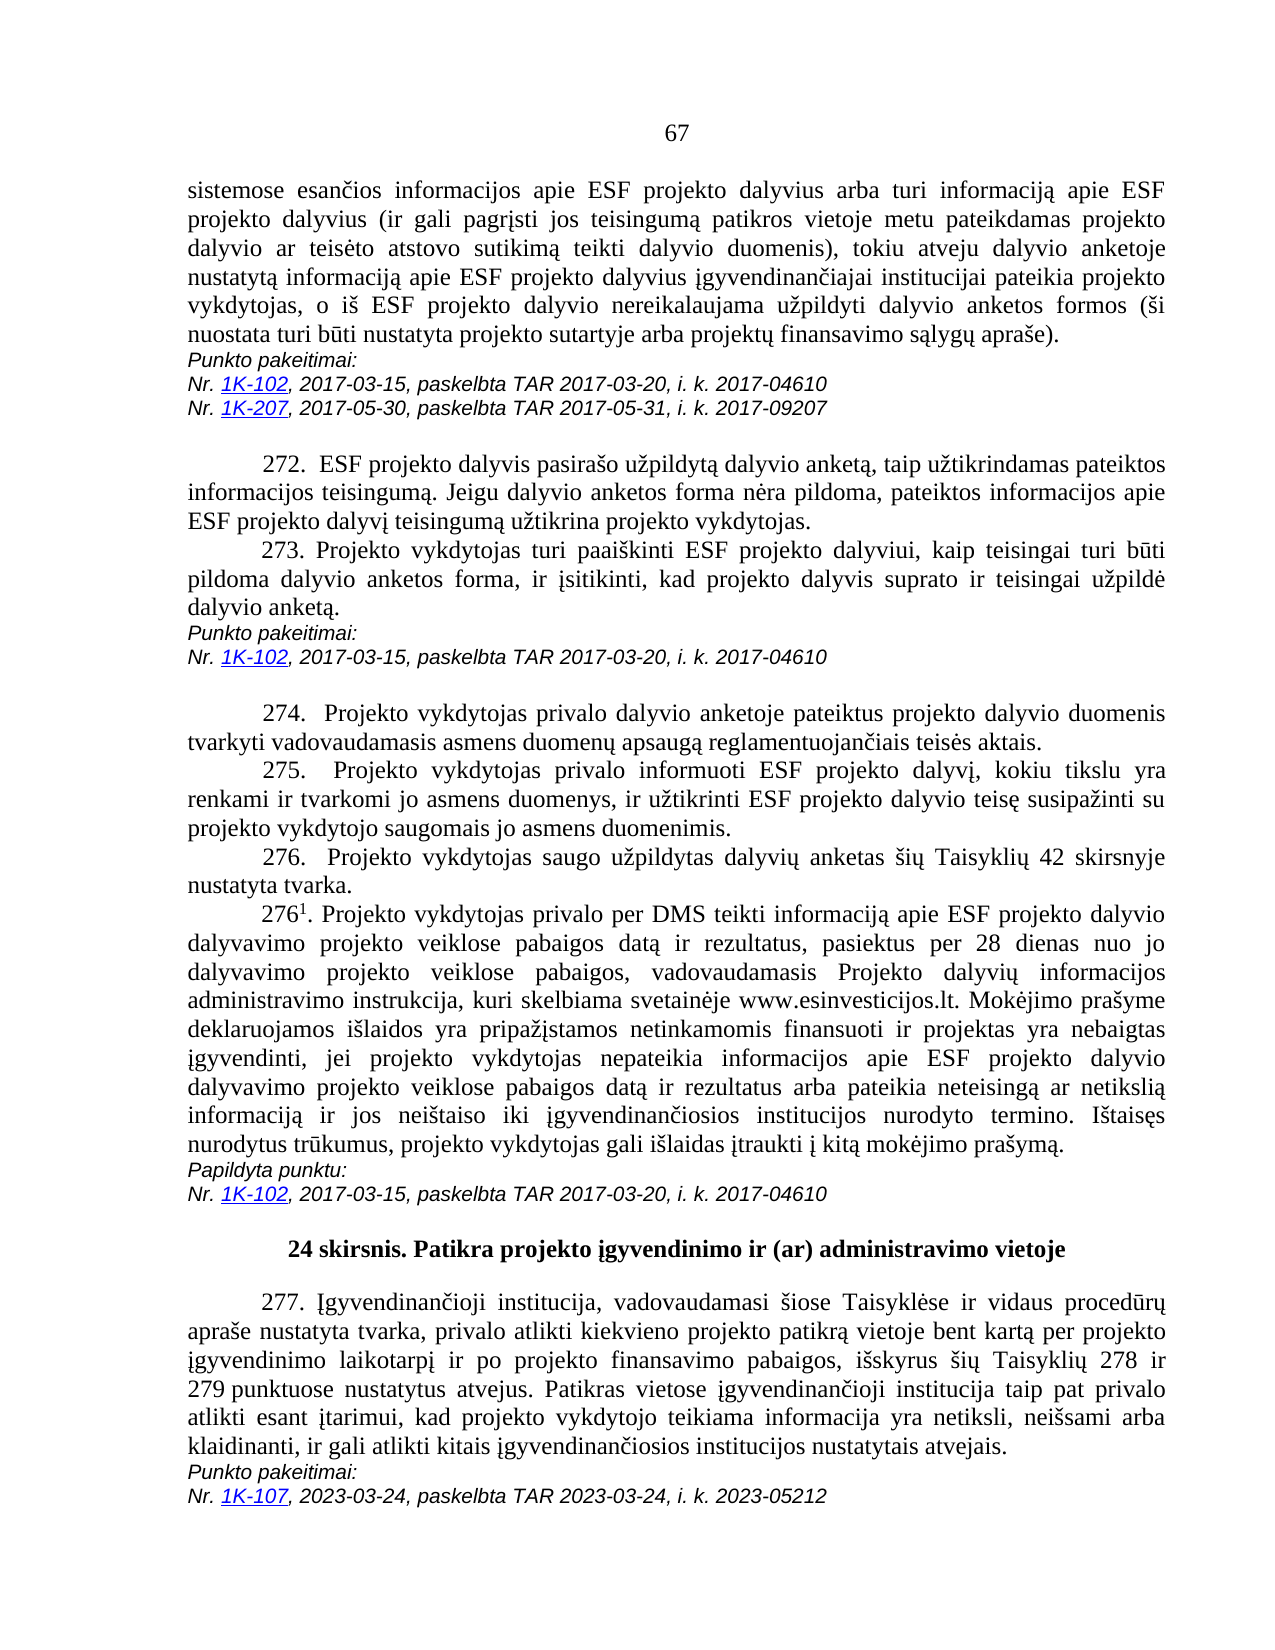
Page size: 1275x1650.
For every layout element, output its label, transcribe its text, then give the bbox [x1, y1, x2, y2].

text 274. Projekto vykdytojas privalo dalyvio anketoje pateiktus projekto dalyvio duomenis tvarkyti vadovaudamasis asmens duomenų apsaugą reglamentuojančiais teisės aktais. [187, 698, 1167, 755]
text 276. Projekto vykdytojas saugo užpildytas dalyvių anketas šių Taisyklių 42 skirsnyje nustatyta tvarka. [187, 842, 1167, 899]
subtitle 24 skirsnis. Patikra projekto įgyvendinimo ir (ar) administravimo vietoje [246, 1234, 1107, 1263]
text 2761. Projekto vykdytojas privalo per DMS teikti informaciją apie ESF projekto dalyvio dalyvavimo projekto veiklose pabaigos datą ir rezultatus, pasiektus per 28 dienas nuo jo dalyvavimo projekto veiklose pabaigos, vadovaudamasis Projekto dalyvių informacijos administravimo instrukcija, kuri skelbiama svetainėje www.esinvesticijos.lt. Mokėjimo prašyme deklaruojamos išlaidos yra pripažįstamos netinkamomis finansuoti ir projektas yra nebaigtas įgyvendinti, jei projekto vykdytojas nepateikia informacijos apie ESF projekto dalyvio dalyvavimo projekto veiklose pabaigos datą ir rezultatus arba pateikia neteisingą ar netikslią informaciją ir jos neištaiso iki įgyvendinančiosios institucijos nurodyto termino. Ištaisęs nurodytus trūkumus, projekto vykdytojas gali išlaidas įtraukti į kitą mokėjimo prašymą. [187, 899, 1167, 1158]
text Nr. 1K-102, 2017-03-15, paskelbta TAR 2017-03-20, i. k. 2017-04610 [187, 372, 1167, 396]
text Nr. 1K-102, 2017-03-15, paskelbta TAR 2017-03-20, i. k. 2017-04610 [187, 645, 1167, 669]
text sistemose esančios informacijos apie ESF projekto dalyvius arba turi informaciją apie ESF projekto dalyvius (ir gali pagrįsti jos teisingumą patikros vietoje metu pateikdamas projekto dalyvio ar teisėto atstovo sutikimą teikti dalyvio duomenis), tokiu atveju dalyvio anketoje nustatytą informaciją apie ESF projekto dalyvius įgyvendinančiajai institucijai pateikia projekto vykdytojas, o iš ESF projekto dalyvio nereikalaujama užpildyti dalyvio anketos formos (ši nuostata turi būti nustatyta projekto sutartyje arba projektų finansavimo sąlygų apraše). [187, 176, 1167, 348]
text 273. Projekto vykdytojas turi paaiškinti ESF projekto dalyviui, kaip teisingai turi būti pildoma dalyvio anketos forma, ir įsitikinti, kad projekto dalyvis suprato ir teisingai užpildė dalyvio anketą. [187, 535, 1167, 621]
text Punkto pakeitimai: [187, 1460, 1167, 1484]
text Punkto pakeitimai: [187, 621, 1167, 645]
text 272. ESF projekto dalyvis pasirašo užpildytą dalyvio anketą, taip užtikrindamas pateiktos informacijos teisingumą. Jeigu dalyvio anketos forma nėra pildoma, pateiktos informacijos apie ESF projekto dalyvį teisingumą užtikrina projekto vykdytojas. [187, 449, 1167, 535]
text Nr. 1K-107, 2023-03-24, paskelbta TAR 2023-03-24, i. k. 2023-05212 [187, 1484, 1167, 1508]
text 275. Projekto vykdytojas privalo informuoti ESF projekto dalyvį, kokiu tikslu yra renkami ir tvarkomi jo asmens duomenys, ir užtikrinti ESF projekto dalyvio teisę susipažinti su projekto vykdytojo saugomais jo asmens duomenimis. [187, 755, 1167, 842]
text Nr. 1K-102, 2017-03-15, paskelbta TAR 2017-03-20, i. k. 2017-04610 [187, 1182, 1167, 1206]
text 277. Įgyvendinančioji institucija, vadovaudamasi šiose Taisyklėse ir vidaus procedūrų apraše nustatyta tvarka, privalo atlikti kiekvieno projekto patikrą vietoje bent kartą per projekto įgyvendinimo laikotarpį ir po projekto finansavimo pabaigos, išskyrus šių Taisyklių 278 ir 279 punktuose nustatytus atvejus. Patikras vietose įgyvendinančioji institucija taip pat privalo atlikti esant įtarimui, kad projekto vykdytojo teikiama informacija yra netiksli, neišsami arba klaidinanti, ir gali atlikti kitais įgyvendinančiosios institucijos nustatytais atvejais. [187, 1287, 1167, 1460]
text Papildyta punktu: [187, 1158, 1167, 1182]
text Punkto pakeitimai: [187, 348, 1167, 372]
text Nr. 1K-207, 2017-05-30, paskelbta TAR 2017-05-31, i. k. 2017-09207 [187, 396, 1167, 420]
